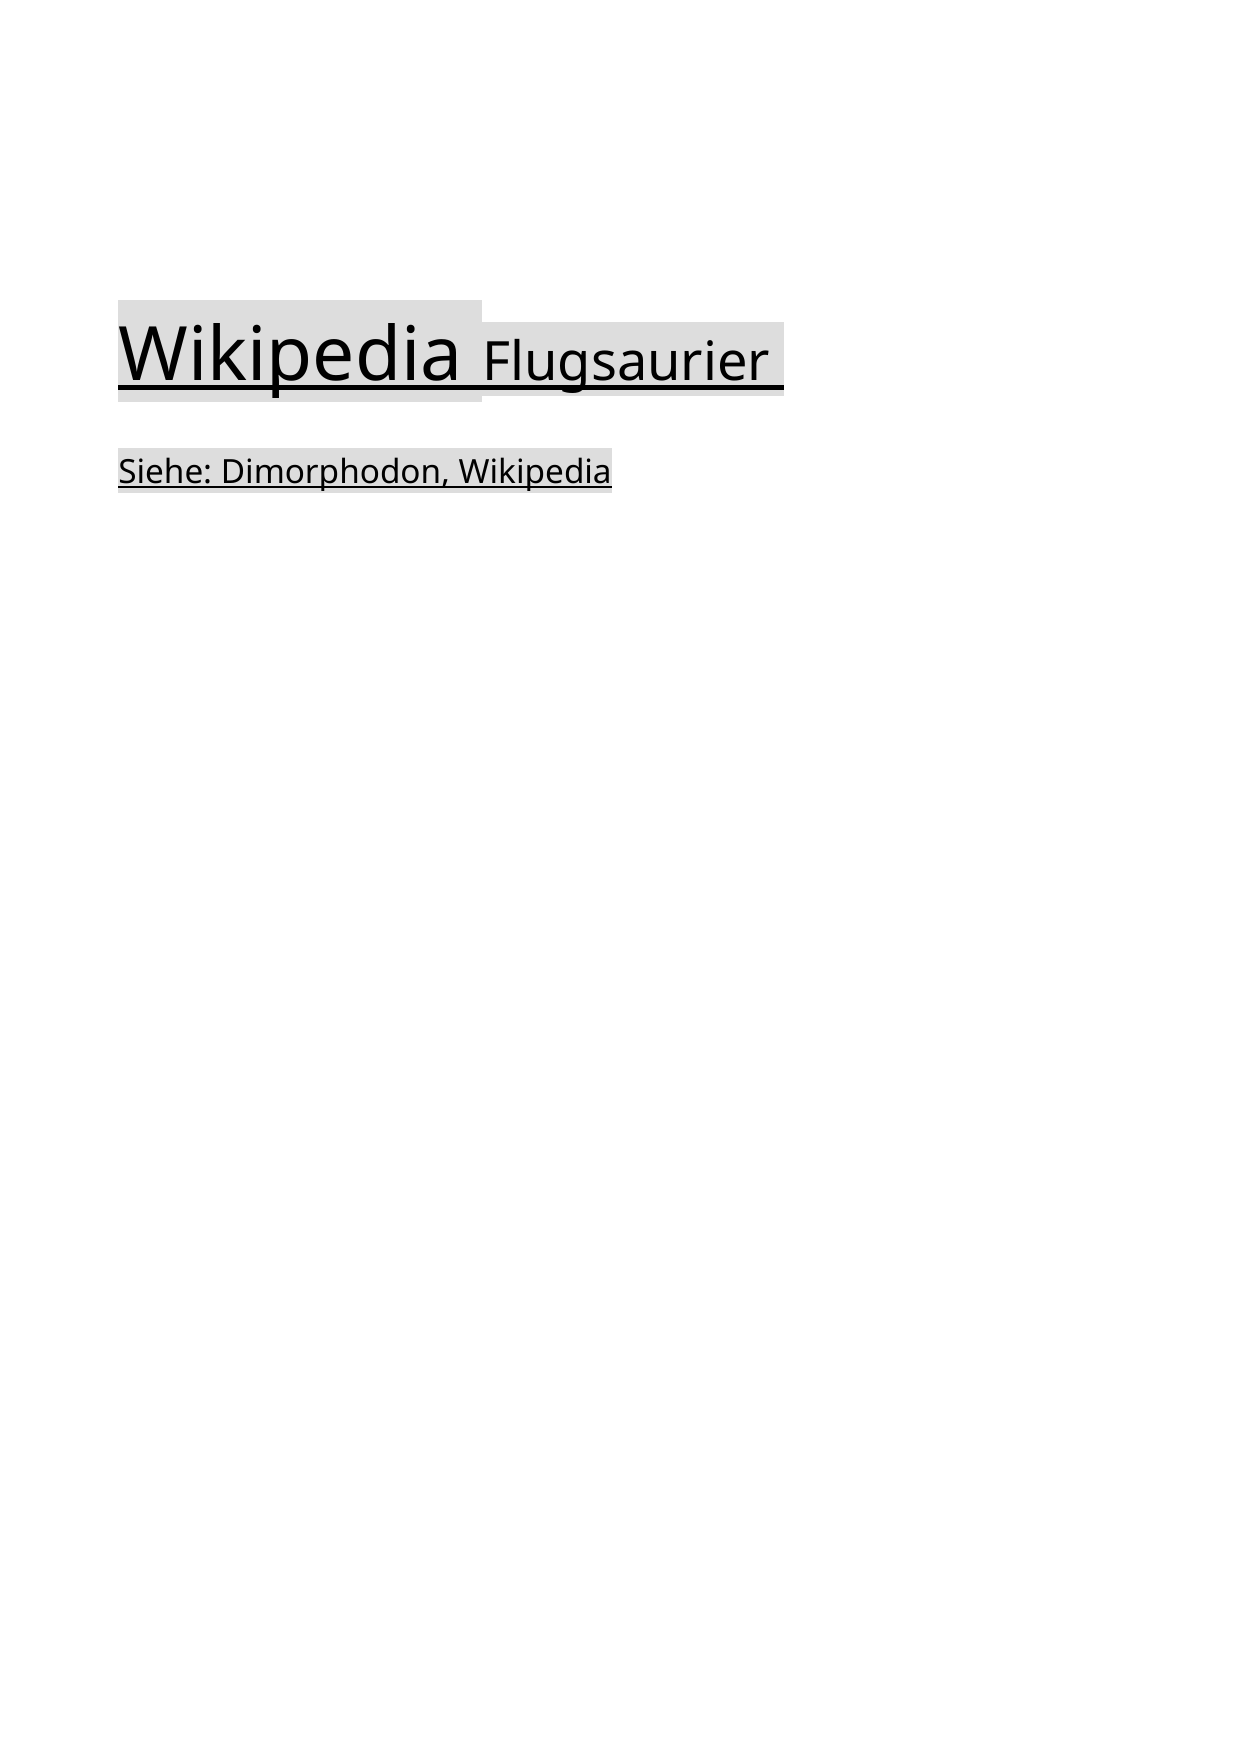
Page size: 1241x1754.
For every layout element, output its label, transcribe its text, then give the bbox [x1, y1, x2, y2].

text Wikipedia Flugsaurier [118, 300, 1122, 402]
text Siehe: Dimorphodon, Wikipedia [118, 447, 1122, 493]
